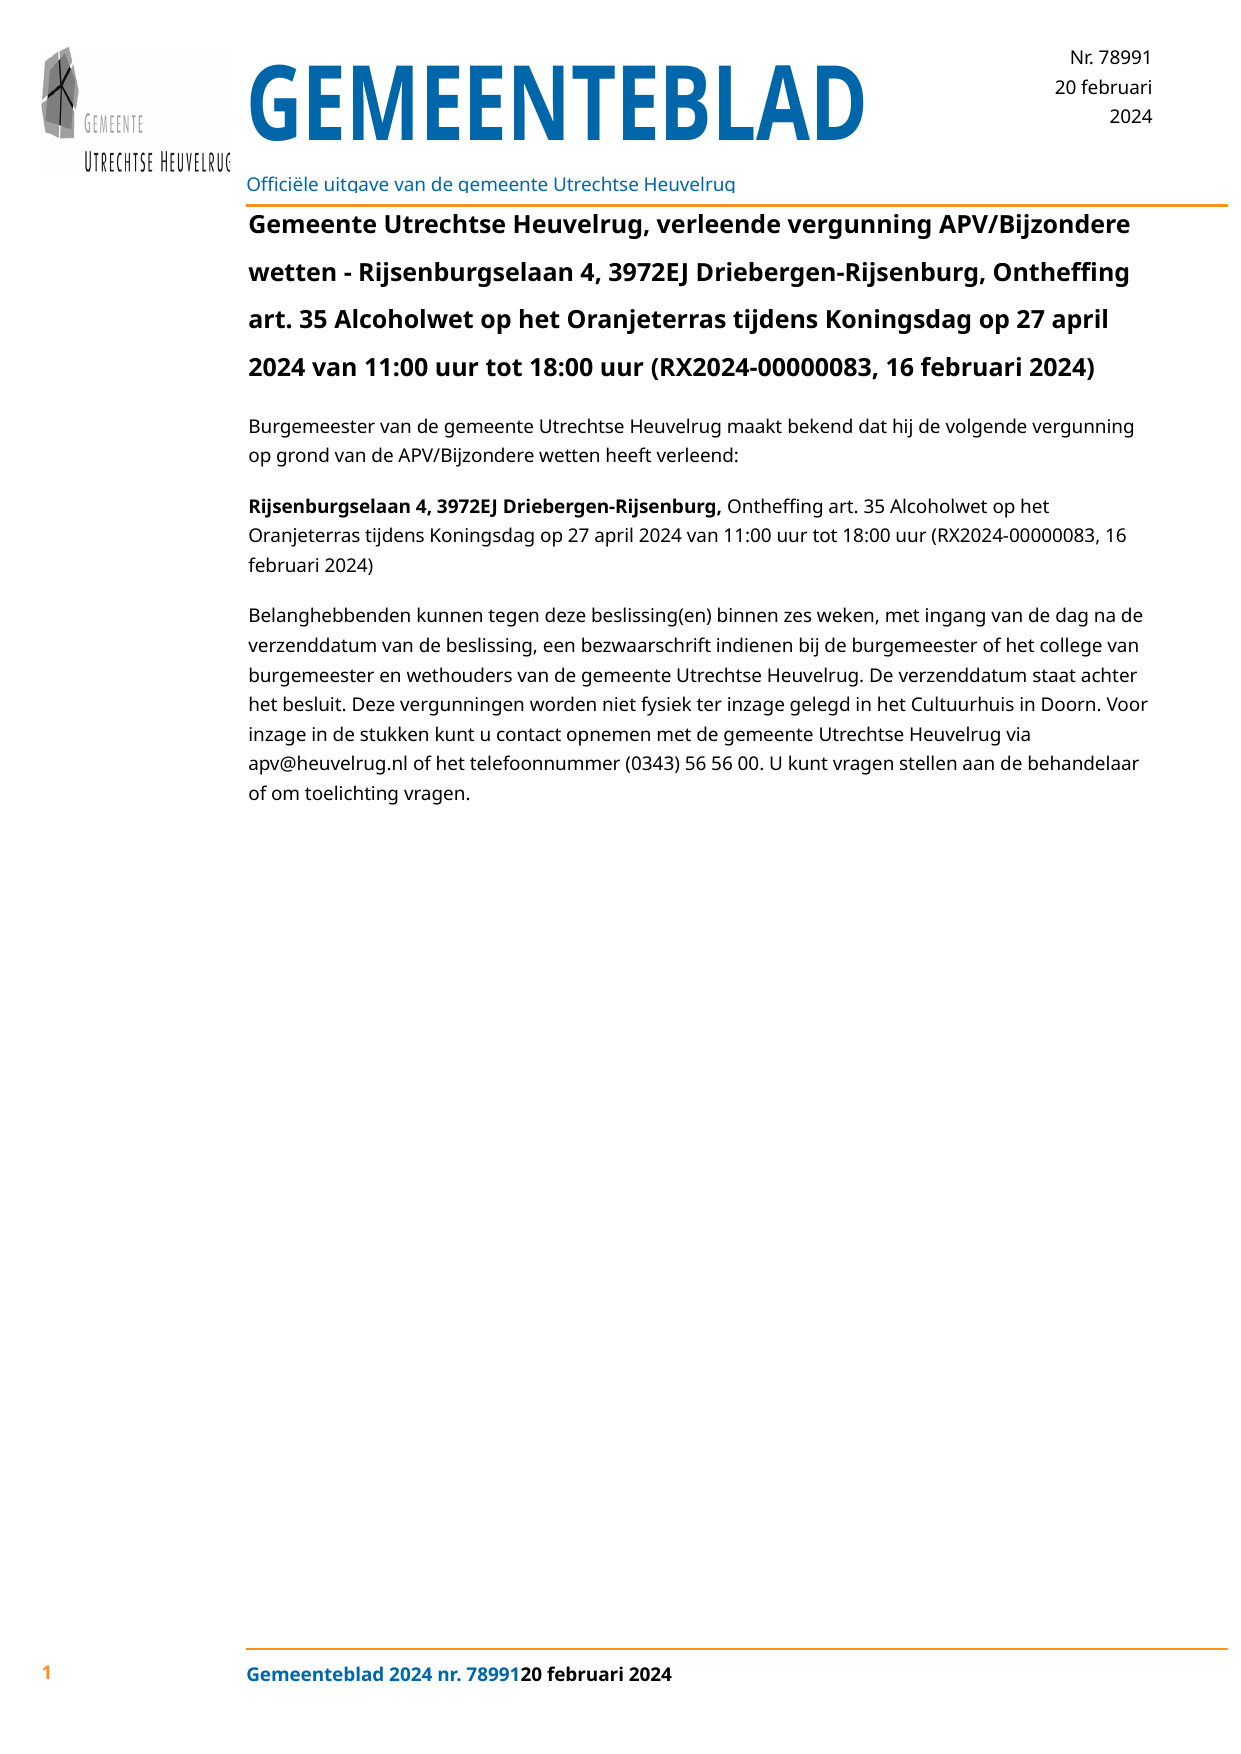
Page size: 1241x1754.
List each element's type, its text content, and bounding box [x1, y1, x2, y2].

text Burgemeester van de gemeente Utrechtse Heuvelrug maakt bekend dat hij de volgende vergunning op grond van de APV/Bijzondere wetten heeft verleend: [248, 413, 1152, 468]
text Belanghebbenden kunnen tegen deze beslissing(en) binnen zes weken, met ingang van de dag na de verzenddatum van de beslissing, een bezwaarschrift indienen bij de burgemeester of het college van burgemeester en wethouders van de gemeente Utrechtse Heuvelrug. De verzenddatum staat achter het besluit. Deze vergunningen worden niet fysiek ter inzage gelegd in het Cultuurhuis in Doorn. Voor inzage in de stukken kunt u contact opnemen met de gemeente Utrechtse Heuvelrug via apv@heuvelrug.nl of het telefoonnummer (0343) 56 56 00. U kunt vragen stellen aan de behandelaar of om toelichting vragen. [248, 603, 1152, 806]
picture [41, 47, 231, 172]
text Rijsenburgselaan 4, 3972EJ Driebergen-Rijsenburg, Ontheffing art. 35 Alcoholwet op het Oranjeterras tijdens Koningsdag op 27 april 2024 van 11:00 uur tot 18:00 uur (RX2024-00000083, 16 februari 2024) [248, 493, 1152, 578]
text Gemeente Utrechtse Heuvelrug, verleende vergunning APV/Bijzondere wetten - Rijsenburgselaan 4, 3972EJ Driebergen-Rijsenburg, Ontheffing art. 35 Alcoholwet op het Oranjeterras tijdens Koningsdag op 27 april 2024 van 11:00 uur tot 18:00 uur (RX2024-00000083, 16 februari 2024) [248, 207, 1152, 384]
